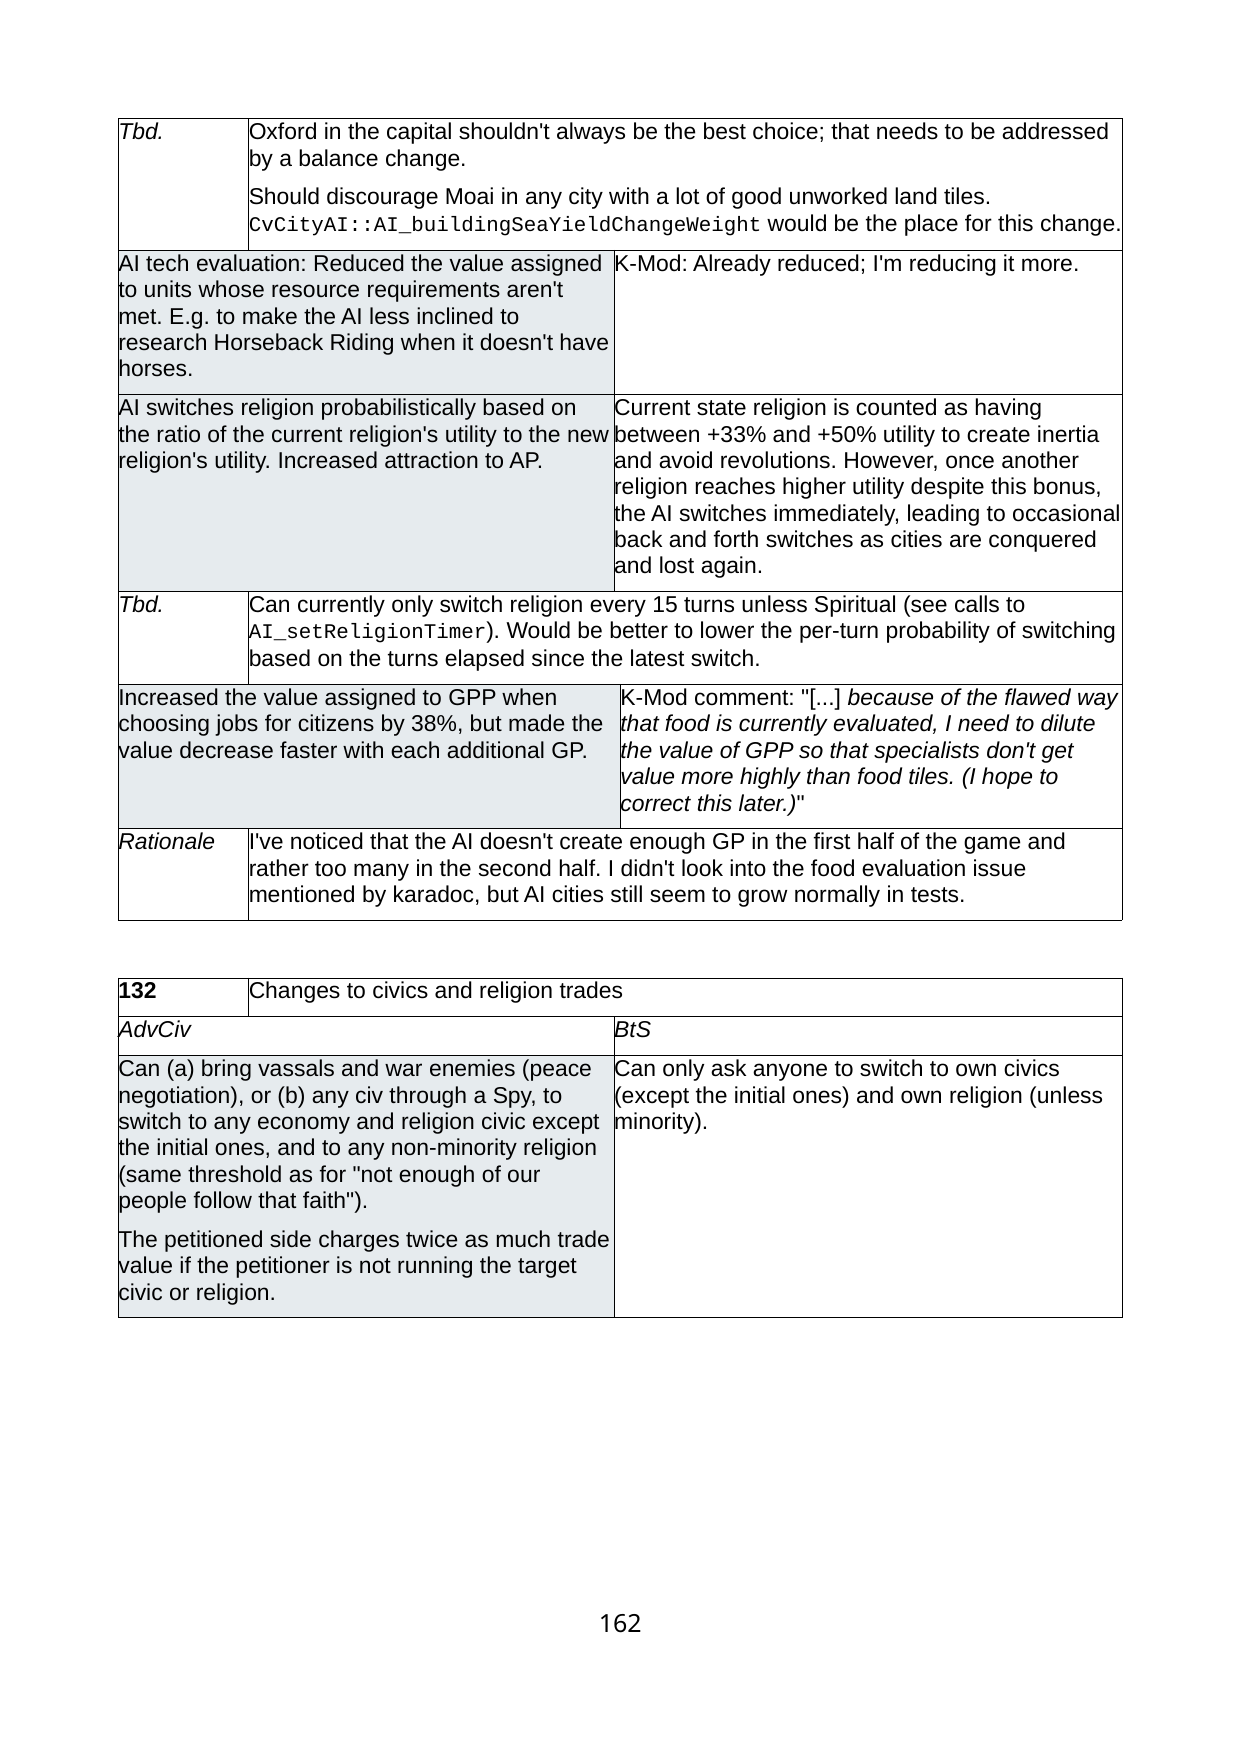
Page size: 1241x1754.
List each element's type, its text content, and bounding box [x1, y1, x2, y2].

table_cell K-Mod comment: "[...] because of the flawed way that food is currently evaluated, I need to dilute the value of GPP so that specialists don't get value more highly than food tiles. (I hope to correct this later.)" [621, 685, 1122, 828]
table_cell Tbd. [119, 592, 248, 684]
table_cell AdvCiv [119, 1017, 614, 1055]
table_cell K-Mod: Already reduced; I'm reducing it more. [615, 251, 1122, 394]
table_cell AI tech evaluation: Reduced the value assigned to units whose resource requirements aren't met. E.g. to make the AI less inclined to research Horseback Riding when it doesn't have horses. [119, 251, 614, 394]
table_header Changes to civics and religion trades [249, 979, 1122, 1016]
table_cell AI switches religion probabilistically based on the ratio of the current religion's utility to the new religion's utility. Increased attraction to AP. [119, 395, 614, 591]
table_cell Increased the value assigned to GPP when choosing jobs for citizens by 38%, but made the value decrease faster with each additional GP. [119, 685, 620, 828]
table_cell Can (a) bring vassals and war enemies (peace negotiation), or (b) any civ through a Spy, to switch to any economy and religion civic except the initial ones, and to any non-minority religion (same threshold as for "not enough of our people follow that faith"). The petitioned side charges twice as much trade value if the petitioner is not running the target civic or religion. [119, 1056, 614, 1317]
table_cell Oxford in the capital shouldn't always be the best choice; that needs to be addressed by a balance change. Should discourage Moai in any city with a lot of good unworked land tiles. CvCityAI::AI_buildingSeaYieldChangeWeight would be the place for this change. [249, 119, 1122, 250]
table_cell Can only ask anyone to switch to own civics (except the initial ones) and own religion (unless minority). [615, 1056, 1122, 1317]
table_cell Current state religion is counted as having between +33% and +50% utility to create inertia and avoid revolutions. However, once another religion reaches higher utility despite this bonus, the AI switches immediately, leading to occasional back and forth switches as cities are conquered and lost again. [615, 395, 1122, 591]
table_cell BtS [615, 1017, 1122, 1055]
table_cell I've noticed that the AI doesn't create enough GP in the first half of the game and rather too many in the second half. I didn't look into the food evaluation issue mentioned by karadoc, but AI cities still seem to grow normally in tests. [249, 829, 1122, 920]
table_cell Rationale [119, 829, 248, 920]
table_cell Tbd. [119, 119, 248, 250]
table_cell Can currently only switch religion every 15 turns unless Spiritual (see calls to AI_setReligionTimer). Would be better to lower the per-turn probability of switching based on the turns elapsed since the latest switch. [249, 592, 1122, 684]
table_header 132 [119, 979, 248, 1016]
